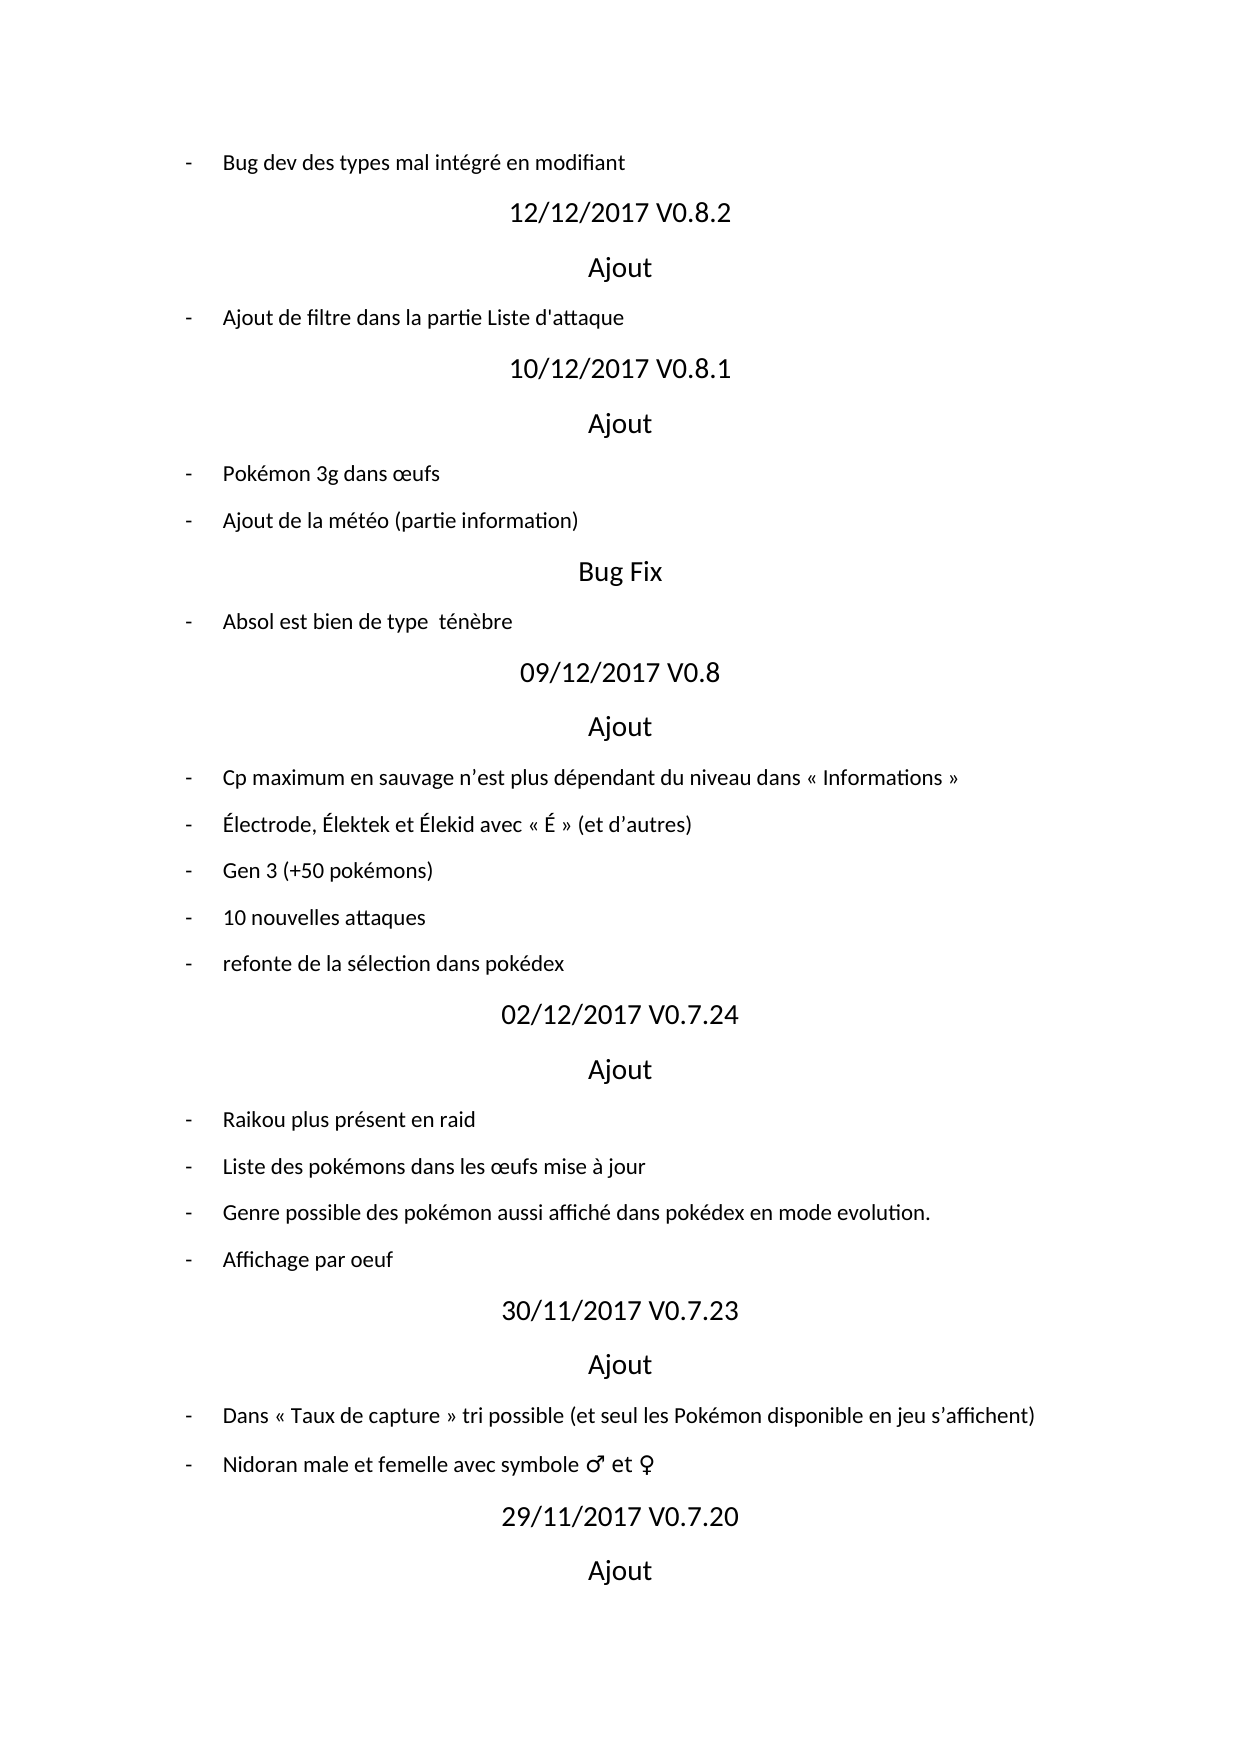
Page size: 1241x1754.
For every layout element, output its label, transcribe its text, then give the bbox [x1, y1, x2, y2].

text 29/11/2017 V0.7.20 [148, 1498, 1093, 1533]
text Ajout [148, 1346, 1093, 1382]
list Pokémon 3g dans œufs [185, 459, 1093, 487]
list Ajout de la météo (partie information) [185, 506, 1093, 534]
text Ajout [148, 1051, 1093, 1086]
list Gen 3 (+50 pokémons) [185, 856, 1093, 884]
text 30/11/2017 V0.7.23 [148, 1292, 1093, 1327]
text 09/12/2017 V0.8 [148, 654, 1093, 689]
list Raikou plus présent en raid [185, 1105, 1093, 1133]
list Nidoran male et femelle avec symbole ♂ et ♀ [185, 1448, 1093, 1479]
list Électrode, Élektek et Élekid avec « É » (et d’autres) [185, 810, 1093, 838]
list Absol est bien de type ténèbre [185, 607, 1093, 635]
text 02/12/2017 V0.7.24 [148, 996, 1093, 1032]
list refonte de la sélection dans pokédex [185, 949, 1093, 977]
list Bug dev des types mal intégré en modifiant [185, 148, 1093, 176]
text Ajout [148, 405, 1093, 440]
text Ajout [148, 249, 1093, 284]
list Dans « Taux de capture » tri possible (et seul les Pokémon disponible en jeu s’affichent) [185, 1401, 1093, 1429]
text 10/12/2017 V0.8.1 [148, 350, 1093, 386]
list 10 nouvelles attaques [185, 903, 1093, 931]
text 12/12/2017 V0.8.2 [148, 194, 1093, 230]
list Liste des pokémons dans les œufs mise à jour [185, 1152, 1093, 1180]
list Genre possible des pokémon aussi affiché dans pokédex en mode evolution. [185, 1198, 1093, 1227]
list Bug Fix [148, 553, 1093, 588]
text Ajout [148, 708, 1093, 744]
list Ajout de filtre dans la partie Liste d'attaque [185, 303, 1093, 332]
list Affichage par oeuf [185, 1245, 1093, 1273]
list Cp maximum en sauvage n’est plus dépendant du niveau dans « Informations » [185, 763, 1093, 791]
text Ajout [148, 1552, 1093, 1588]
